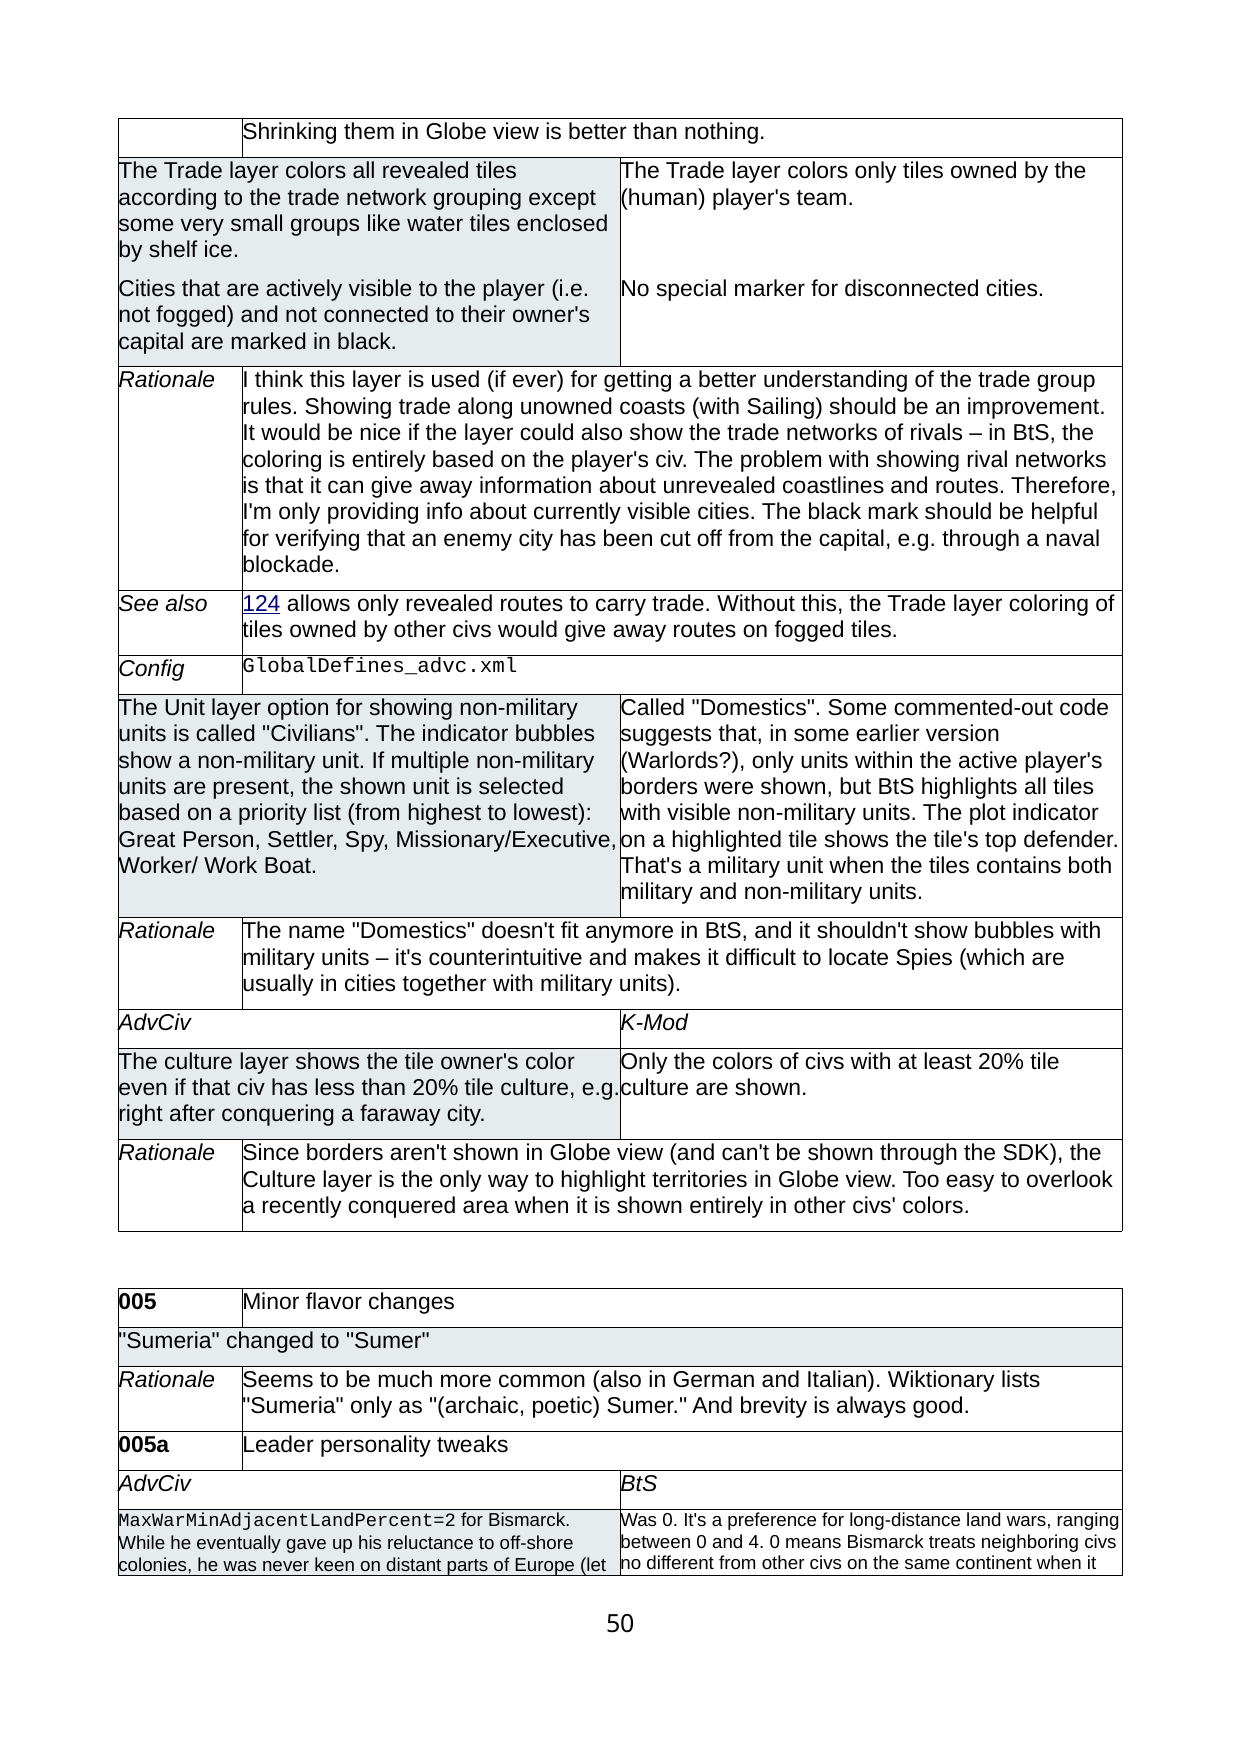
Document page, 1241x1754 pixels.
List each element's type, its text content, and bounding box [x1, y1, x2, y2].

table_cell MaxWarMinAdjacentLandPercent=2 for Bismarck. While he eventually gave up his reluctance to off-shore colonies, he was never keen on distant parts of Europe (let [119, 1510, 620, 1575]
table_cell GlobalDefines_advc.xml [243, 656, 1122, 694]
table_cell I think this layer is used (if ever) for getting a better understanding of the trade group rules. Showing trade along unowned coasts (with Sailing) should be an improvement. It would be nice if the layer could also show the trade networks of rivals – in BtS, the coloring is entirely based on the player's civ. The problem with showing rival networks is that it can give away information about unrevealed coastlines and routes. Therefore, I'm only providing info about currently visible cities. The black mark should be helpful for verifying that an enemy city has been cut off from the capital, e.g. through a naval blockade. [243, 367, 1122, 590]
table_cell Leader personality tweaks [243, 1432, 1122, 1470]
table_cell AdvCiv [119, 1471, 620, 1509]
table_cell Only the colors of civs with at least 20% tile culture are shown. [621, 1049, 1122, 1139]
table_cell 005a [119, 1432, 242, 1470]
table_cell BtS [621, 1471, 1122, 1509]
table_cell Shrinking them in Globe view is better than nothing. [243, 119, 1122, 157]
table_cell The culture layer shows the tile owner's color even if that civ has less than 20% tile culture, e.g. right after conquering a faraway city. [119, 1049, 620, 1139]
table_cell Since borders aren't shown in Globe view (and can't be shown through the SDK), the Culture layer is the only way to highlight territories in Globe view. Too easy to overlook a recently conquered area when it is shown entirely in other civs' colors. [243, 1140, 1122, 1231]
table_cell Rationale [119, 367, 242, 590]
table_cell "Sumeria" changed to "Sumer" [119, 1328, 1122, 1366]
table_cell See also [119, 591, 242, 655]
table_cell Rationale [119, 1140, 242, 1231]
table_cell The Trade layer colors all revealed tiles according to the trade network grouping except some very small groups like water tiles enclosed by shelf ice. Cities that are actively visible to the player (i.e. not fogged) and not connected to their owner's capital are marked in black. [119, 158, 620, 366]
table_cell The name "Domestics" doesn't fit anymore in BtS, and it shouldn't show bubbles with military units – it's counterintuitive and makes it difficult to locate Spies (which are usually in cities together with military units). [243, 918, 1122, 1009]
table_cell Was 0. It's a preference for long-distance land wars, ranging between 0 and 4. 0 means Bismarck treats neighboring civs no different from other civs on the same continent when it [621, 1510, 1122, 1575]
table_cell The Unit layer option for showing non-military units is called "Civilians". The indicator bubbles show a non-military unit. If multiple non-military units are present, the shown unit is selected based on a priority list (from highest to lowest): Great Person, Settler, Spy, Missionary/Executive, Worker/ Work Boat. [119, 695, 620, 917]
table_header 005 [119, 1289, 242, 1327]
table_cell Rationale [119, 1367, 242, 1431]
table_cell Rationale [119, 918, 242, 1009]
table_cell AdvCiv [119, 1010, 620, 1047]
table_header Minor flavor changes [243, 1289, 1122, 1327]
table_cell Config [119, 656, 242, 694]
table_cell [119, 119, 242, 157]
table_cell 124 allows only revealed routes to carry trade. Without this, the Trade layer coloring of tiles owned by other civs would give away routes on fogged tiles. [243, 591, 1122, 655]
table_cell The Trade layer colors only tiles owned by the (human) player's team. No special marker for disconnected cities. [621, 158, 1122, 366]
table_cell Seems to be much more common (also in German and Italian). Wiktionary lists "Sumeria" only as "(archaic, poetic) Sumer." And brevity is always good. [243, 1367, 1122, 1431]
table_cell Called "Domestics". Some commented-out code suggests that, in some earlier version (Warlords?), only units within the active player's borders were shown, but BtS highlights all tiles with visible non-military units. The plot indicator on a highlighted tile shows the tile's top defender. That's a military unit when the tiles contains both military and non-military units. [621, 695, 1122, 917]
table_cell K-Mod [621, 1010, 1122, 1047]
